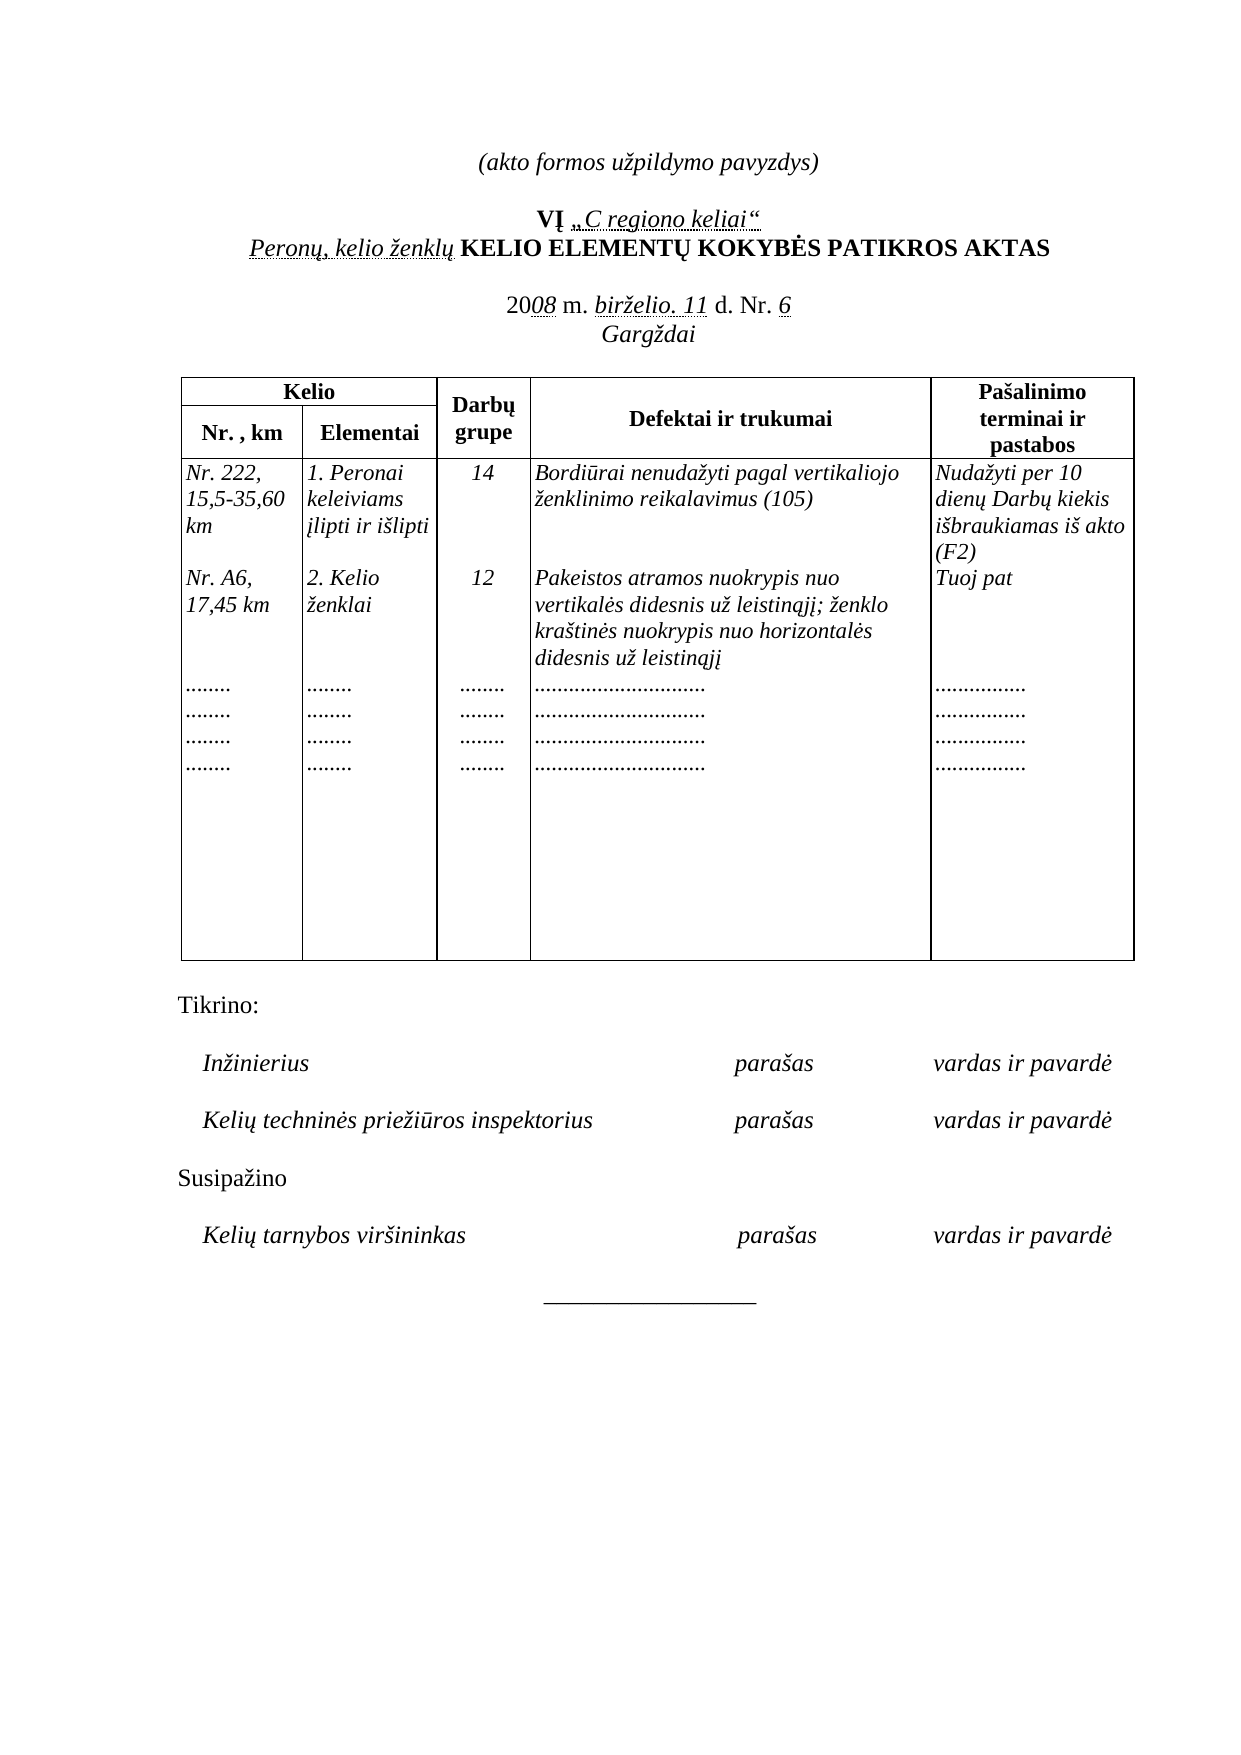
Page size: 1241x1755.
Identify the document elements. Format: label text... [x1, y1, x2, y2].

text VĮ „C regiono keliai“ [177, 204, 1122, 233]
table_cell ........ ........ ........ ........ [438, 670, 530, 960]
text Kelių tarnybos viršininkas parašas vardas ir pavardė [202, 1220, 1122, 1249]
text _________________ [177, 1278, 1122, 1306]
text Susipažino [177, 1163, 1122, 1191]
table_header Darbų grupe [438, 378, 530, 457]
table_cell ........ ........ ........ ........ [303, 670, 436, 960]
table_cell ................ ................ ................ ................ [932, 670, 1133, 960]
table_cell Nr. 222, 15,5-35,60 km [182, 459, 302, 564]
table_cell Nr. , km [182, 406, 302, 457]
text 2008 m. birželio. 11 d. Nr. 6 [177, 291, 1122, 319]
table_header Pašalinimo terminai ir pastabos [932, 378, 1133, 457]
table_cell ........ ........ ........ ........ [182, 670, 302, 960]
table_cell Nr. A6, 17,45 km [182, 565, 302, 670]
table_cell Nudažyti per 10 dienų Darbų kiekis išbraukiamas iš akto (F2) [932, 459, 1133, 564]
table_cell 1. Peronai keleiviams įlipti ir išlipti [303, 459, 436, 564]
table_cell Pakeistos atramos nuokrypis nuo vertikalės didesnis už leistinąjį; ženklo kraštinės nuokrypis nuo horizontalės didesnis už leistinąjį [531, 565, 930, 670]
table_cell Elementai [303, 406, 436, 457]
table_header Kelio [182, 378, 436, 405]
table_cell .............................. .............................. .............................. .............................. [531, 670, 930, 960]
text Kelių techninės priežiūros inspektorius parašas vardas ir pavardė [202, 1105, 1122, 1134]
table_cell Bordiūrai nenudažyti pagal vertikaliojo ženklinimo reikalavimus (105) [531, 459, 930, 564]
text Inžinierius parašas vardas ir pavardė [202, 1048, 1122, 1076]
table_header Defektai ir trukumai [531, 378, 930, 457]
text (akto formos užpildymo pavyzdys) [177, 147, 1122, 176]
table_cell 12 [438, 565, 530, 670]
table_cell Tuoj pat [932, 565, 1133, 670]
table_cell 14 [438, 459, 530, 564]
table_cell 2. Kelio ženklai [303, 565, 436, 670]
text Gargždai [177, 319, 1122, 348]
text Peronų, kelio ženklų KELIO ELEMENTŲ KOKYBĖS PATIKROS AKTAS [177, 233, 1122, 262]
text Tikrino: [177, 990, 1122, 1019]
